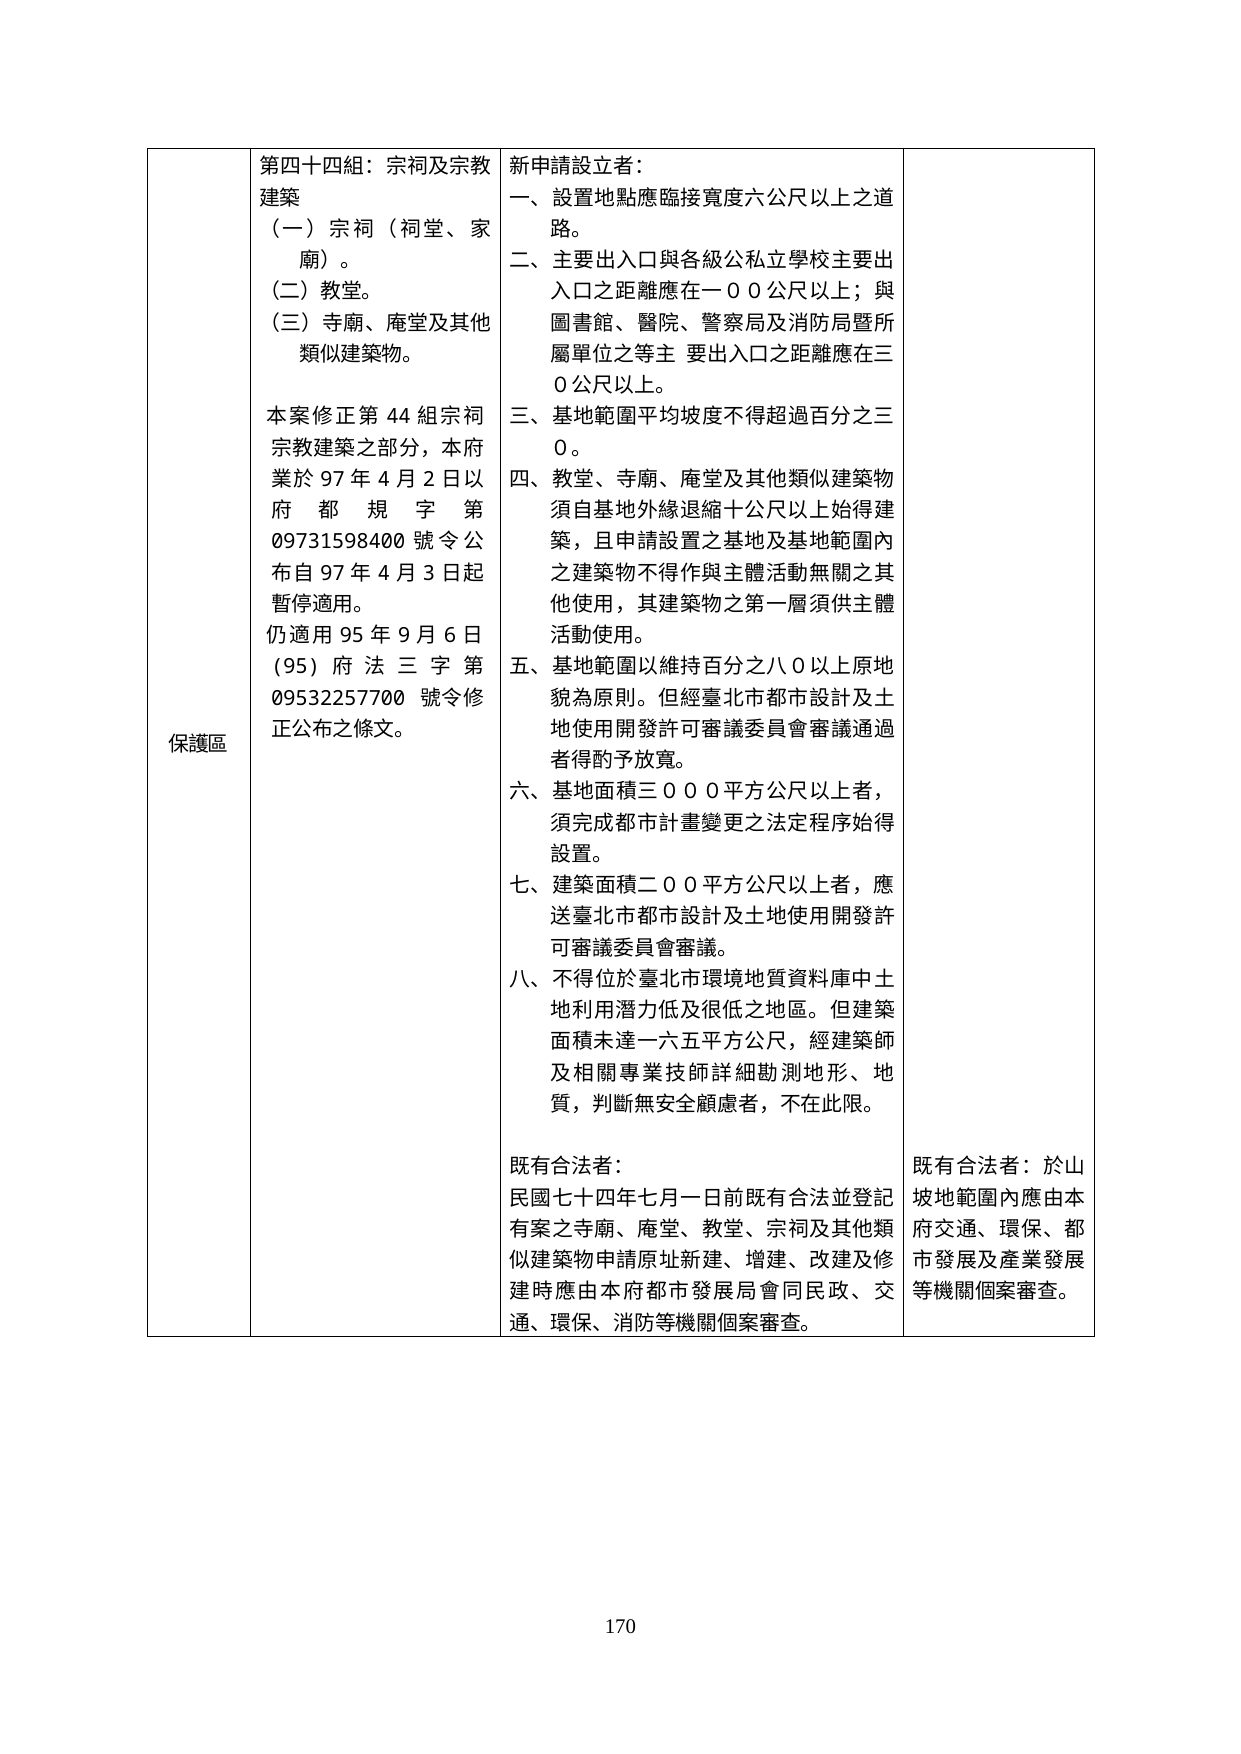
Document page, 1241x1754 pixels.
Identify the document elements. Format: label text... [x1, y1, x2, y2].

table_cell 新申請設立者： 一、設置地點應臨接寬度六公尺以上之道路。 二、主要出入口與各級公私立學校主要出入口之距離應在一００公尺以上；與圖書館、醫院、警察局及消防局暨所屬單位之等主 要出入口之距離應在三０公尺以上。 三、基地範圍平均坡度不得超過百分之三０。 四、教堂、寺廟、庵堂及其他類似建築物須自基地外緣退縮十公尺以上始得建築，且申請設置之基地及基地範圍內之建築物不得作與主體活動無關之其他使用，其建築物之第一層須供主體活動使用。 五、基地範圍以維持百分之八０以上原地貌為原則。但經臺北市都市設計及土地使用開發許可審議委員會審議通過者得酌予放寬。 六、基地面積三０００平方公尺以上者，須完成都市計畫變更之法定程序始得設置。 七、建築面積二００平方公尺以上者，應送臺北市都市設計及土地使用開發許可審議委員會審議。 八、不得位於臺北市環境地質資料庫中土地利用潛力低及很低之地區。但建築面積未達一六五平方公尺，經建築師及相關專業技師詳細勘測地形、地質，判斷無安全顧慮者，不在此限。 既有合法者： 民國七十四年七月一日前既有合法並登記有案之寺廟、庵堂、教堂、宗祠及其他類似建築物申請原址新建、增建、改建及修建時應由本府都市發展局會同民政、交通、環保、消防等機關個案審查。 [501, 149, 903, 1336]
table_cell 保護區 [148, 149, 250, 1336]
table_cell 第四十四組：宗祠及宗教建築 （一）宗祠（祠堂、家廟）。 （二）教堂。 （三）寺廟、庵堂及其他類似建築物。 本案修正第44組宗祠宗教建築之部分，本府業於97年4月2日以府都規字第 09731598400號令公布自97年4月3日起暫停適用。 仍適用95年9月6日(95)府法三字第09532257700 號令修正公布之條文。 [251, 149, 500, 1336]
table_cell 既有合法者：於山坡地範圍內應由本府交通、環保、都市發展及產業發展等機關個案審查。 [904, 149, 1094, 1336]
